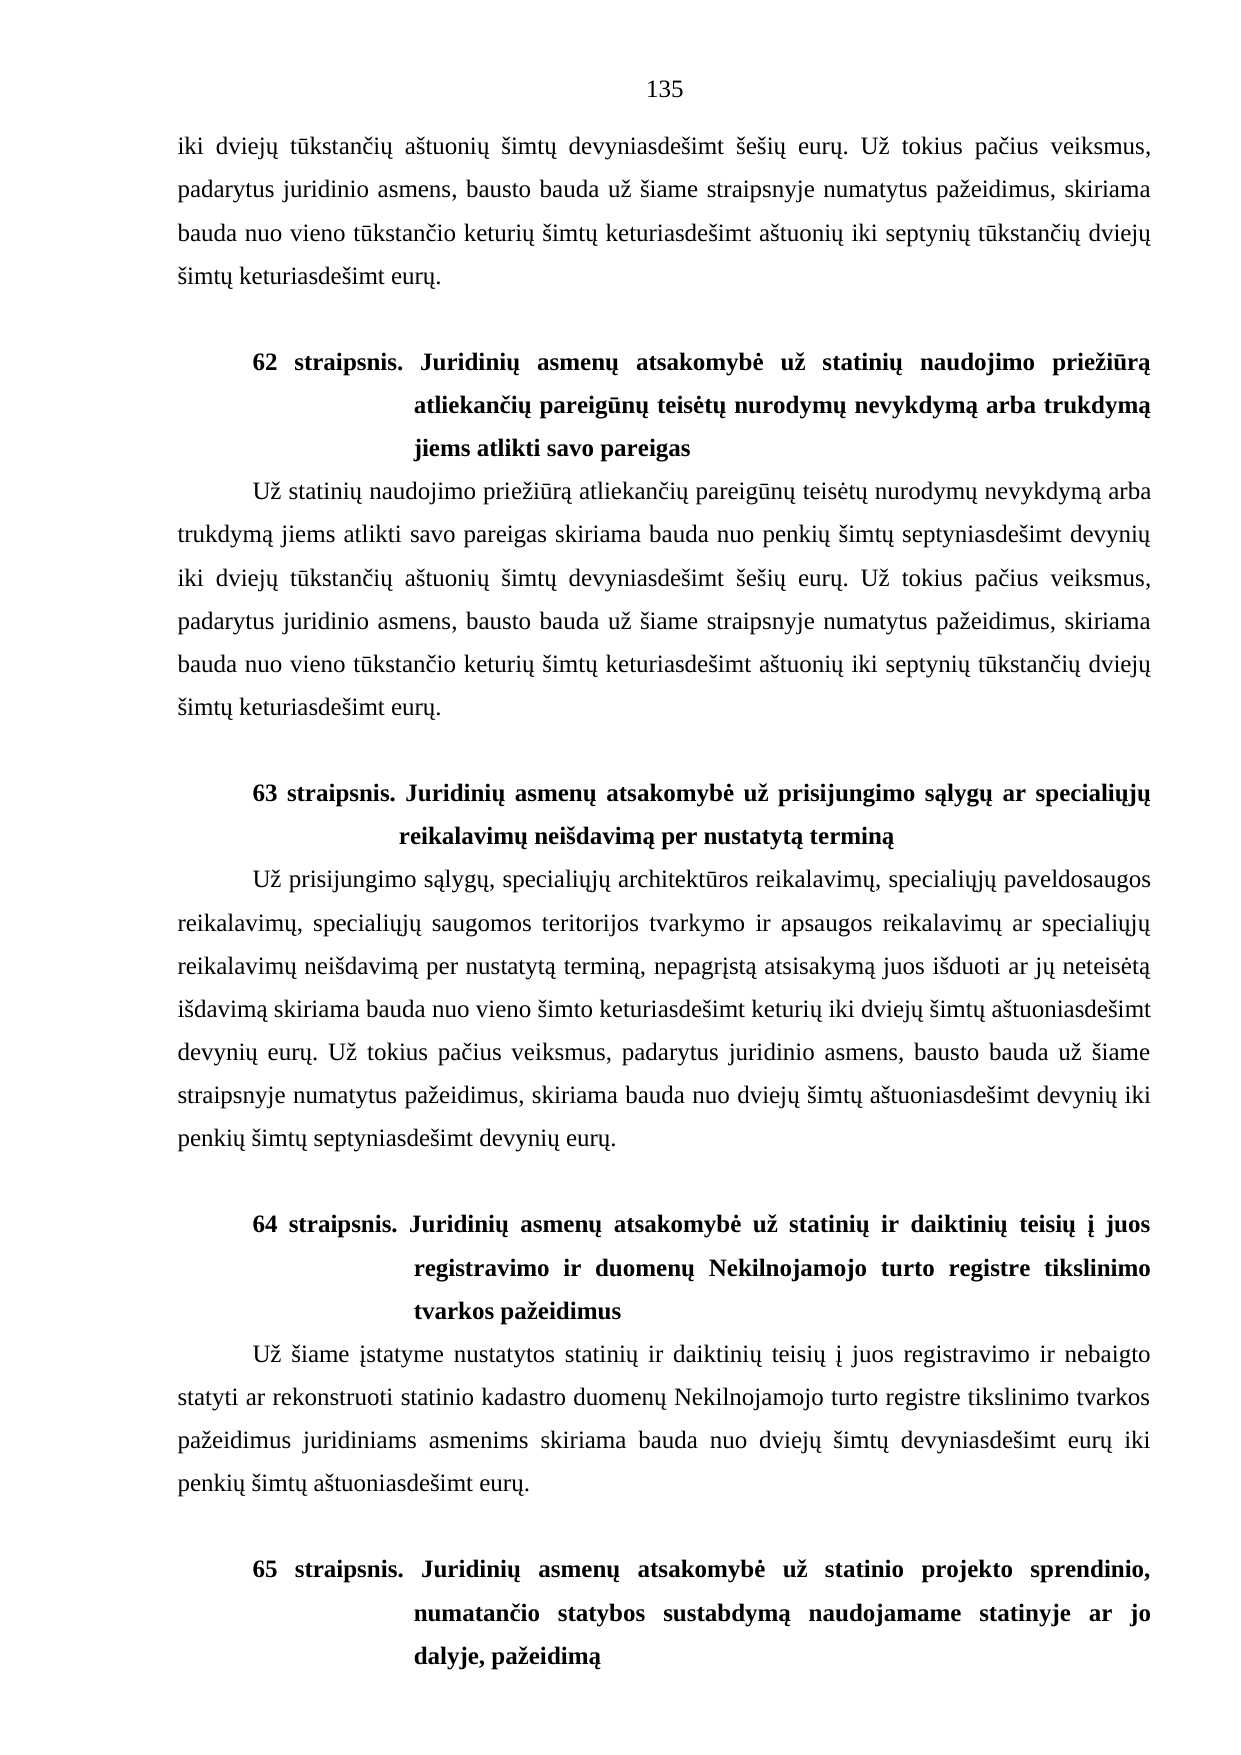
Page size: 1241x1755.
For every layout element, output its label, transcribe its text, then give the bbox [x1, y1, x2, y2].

text 64 straipsnis. Juridinių asmenų atsakomybė už statinių ir daiktinių teisių į juos registravimo ir duomenų Nekilnojamojo turto registre tikslinimo tvarkos pažeidimus [252, 1209, 1152, 1324]
text Už šiame įstatyme nustatytos statinių ir daiktinių teisių į juos registravimo ir nebaigto statyti ar rekonstruoti statinio kadastro duomenų Nekilnojamojo turto registre tikslinimo tvarkos pažeidimus juridiniams asmenims skiriama bauda nuo dviejų šimtų devyniasdešimt eurų iki penkių šimtų aštuoniasdešimt eurų. [177, 1339, 1152, 1497]
text Už prisijungimo sąlygų, specialiųjų architektūros reikalavimų, specialiųjų paveldosaugos reikalavimų, specialiųjų saugomos teritorijos tvarkymo ir apsaugos reikalavimų ar specialiųjų reikalavimų neišdavimą per nustatytą terminą, nepagrįstą atsisakymą juos išduoti ar jų neteisėtą išdavimą skiriama bauda nuo vieno šimto keturiasdešimt keturių iki dviejų šimtų aštuoniasdešimt devynių eurų. Už tokius pačius veiksmus, padarytus juridinio asmens, bausto bauda už šiame straipsnyje numatytus pažeidimus, skiriama bauda nuo dviejų šimtų aštuoniasdešimt devynių iki penkių šimtų septyniasdešimt devynių eurų. [177, 864, 1152, 1152]
text 62 straipsnis. Juridinių asmenų atsakomybė už statinių naudojimo priežiūrą atliekančių pareigūnų teisėtų nurodymų nevykdymą arba trukdymą jiems atlikti savo pareigas [252, 347, 1152, 462]
text 63 straipsnis. Juridinių asmenų atsakomybė už prisijungimo sąlygų ar specialiųjų reikalavimų neišdavimą per nustatytą terminą [252, 778, 1152, 850]
text iki dviejų tūkstančių aštuonių šimtų devyniasdešimt šešių eurų. Už tokius pačius veiksmus, padarytus juridinio asmens, bausto bauda už šiame straipsnyje numatytus pažeidimus, skiriama bauda nuo vieno tūkstančio keturių šimtų keturiasdešimt aštuonių iki septynių tūkstančių dviejų šimtų keturiasdešimt eurų. [177, 131, 1152, 289]
text Už statinių naudojimo priežiūrą atliekančių pareigūnų teisėtų nurodymų nevykdymą arba trukdymą jiems atlikti savo pareigas skiriama bauda nuo penkių šimtų septyniasdešimt devynių iki dviejų tūkstančių aštuonių šimtų devyniasdešimt šešių eurų. Už tokius pačius veiksmus, padarytus juridinio asmens, bausto bauda už šiame straipsnyje numatytus pažeidimus, skiriama bauda nuo vieno tūkstančio keturių šimtų keturiasdešimt aštuonių iki septynių tūkstančių dviejų šimtų keturiasdešimt eurų. [177, 476, 1152, 721]
text 65 straipsnis. Juridinių asmenų atsakomybė už statinio projekto sprendinio, numatančio statybos sustabdymą naudojamame statinyje ar jo dalyje, pažeidimą [252, 1554, 1152, 1669]
